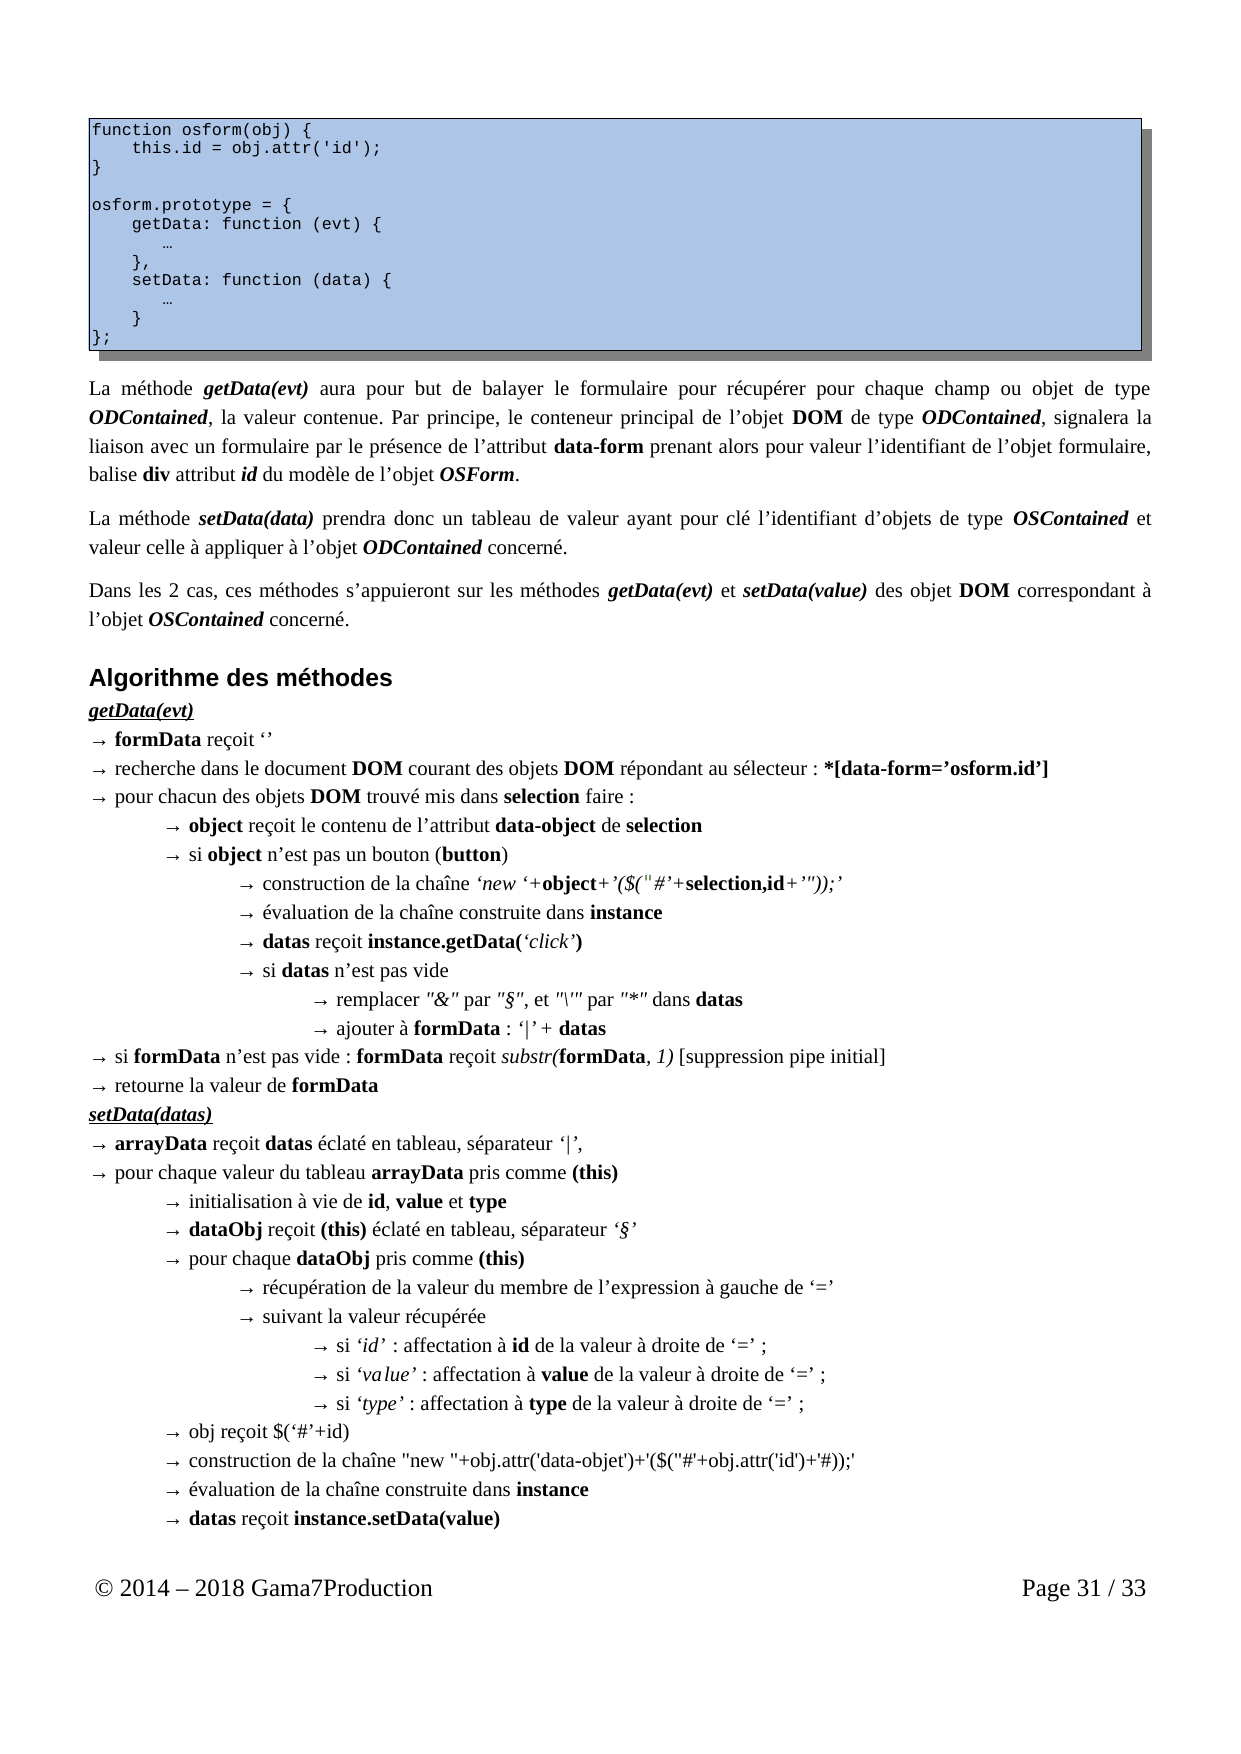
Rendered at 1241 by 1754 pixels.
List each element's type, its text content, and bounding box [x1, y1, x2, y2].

text → pour chaque valeur du tableau arrayData pris comme (this) [88, 1160, 1152, 1184]
text → dataObj reçoit (this) éclaté en tableau, séparateur ‘§’ [88, 1217, 1152, 1241]
text → datas reçoit instance.setData(value) [88, 1506, 1152, 1530]
text getData(evt) [88, 698, 1152, 722]
text setData: function (data) { [90, 269, 1141, 288]
text setData(datas) [88, 1102, 1152, 1126]
text La méthode setData(data) prendra donc un tableau de valeur ayant pour clé l’identifiant d’objets de type OSContained et valeur celle à appliquer à l’objet ODContained concerné. [88, 506, 1152, 559]
text → pour chaque dataObj pris comme (this) [88, 1246, 1152, 1270]
text … [90, 231, 1141, 250]
text → pour chacun des objets DOM trouvé mis dans selection faire : [88, 784, 1152, 808]
text → construction de la chaîne ‘new ‘+object+’($("#’+selection,id+’"));’ [88, 871, 1152, 895]
text → si object n’est pas un bouton (button) [88, 842, 1152, 866]
text → si ‘va lue’ : affectation à value de la valeur à droite de ‘=’ ; [88, 1362, 1152, 1386]
text → recherche dans le document DOM courant des objets DOM répondant au sélecteur : *[data-form=’osform.id’] [88, 755, 1152, 779]
text → récupération de la valeur du membre de l’expression à gauche de ‘=’ [88, 1275, 1152, 1299]
text → si formData n’est pas vide : formData reçoit substr(formData, 1) [suppression pipe initial] [88, 1044, 1152, 1068]
text → évaluation de la chaîne construite dans instance [88, 1477, 1152, 1501]
text → retourne la valeur de formData [88, 1073, 1152, 1097]
text → formData reçoit ‘’ [88, 727, 1152, 751]
text this.id = obj.attr('id'); [90, 137, 1141, 156]
text → évaluation de la chaîne construite dans instance [88, 900, 1152, 924]
text }; [90, 326, 1141, 350]
text La méthode getData(evt) aura pour but de balayer le formulaire pour récupérer pour chaque champ ou objet de type ODContained, la valeur contenue. Par principe, le conteneur principal de l’objet DOM de type ODContained, signalera la liaison avec un formulaire par le présence de l’attribut data-form prenant alors pour valeur l’identifiant de l’objet formulaire, balise div attribut id du modèle de l’objet OSForm. [88, 376, 1152, 486]
subtitle Algorithme des méthodes [88, 663, 1152, 691]
text } [90, 307, 1141, 326]
text Dans les 2 cas, ces méthodes s’appuieront sur les méthodes getData(evt) et setData(value) des objet DOM correspondant à l’objet OSContained concerné. [88, 578, 1152, 631]
text → initialisation à vie de id, value et type [88, 1188, 1152, 1213]
text }, [90, 250, 1141, 269]
text → ajouter à formData : ‘|’ + datas [88, 1015, 1152, 1039]
text → object reçoit le contenu de l’attribut data-object de selection [88, 813, 1152, 837]
text → construction de la chaîne "new "+obj.attr('data-objet')+'($("#'+obj.attr('id')+'#));' [88, 1448, 1152, 1472]
text … [90, 288, 1141, 307]
text } [90, 156, 1141, 175]
text → si ‘id’ : affectation à id de la valeur à droite de ‘=’ ; [88, 1333, 1152, 1357]
text getData: function (evt) { [90, 212, 1141, 231]
text → obj reçoit $(‘#’+id) [88, 1419, 1152, 1443]
text → si datas n’est pas vide [88, 958, 1152, 982]
text osform.prototype = { [90, 193, 1141, 212]
text → suivant la valeur récupérée [88, 1304, 1152, 1328]
text → datas reçoit instance.getData(‘click’) [88, 929, 1152, 953]
text → arrayData reçoit datas éclaté en tableau, séparateur ‘|’, [88, 1131, 1152, 1155]
text function osform(obj) { [90, 119, 1141, 137]
text → si ‘type’ : affectation à type de la valeur à droite de ‘=’ ; [88, 1391, 1152, 1414]
text → remplacer "&" par "§", et "\'" par "*" dans datas [88, 987, 1152, 1011]
